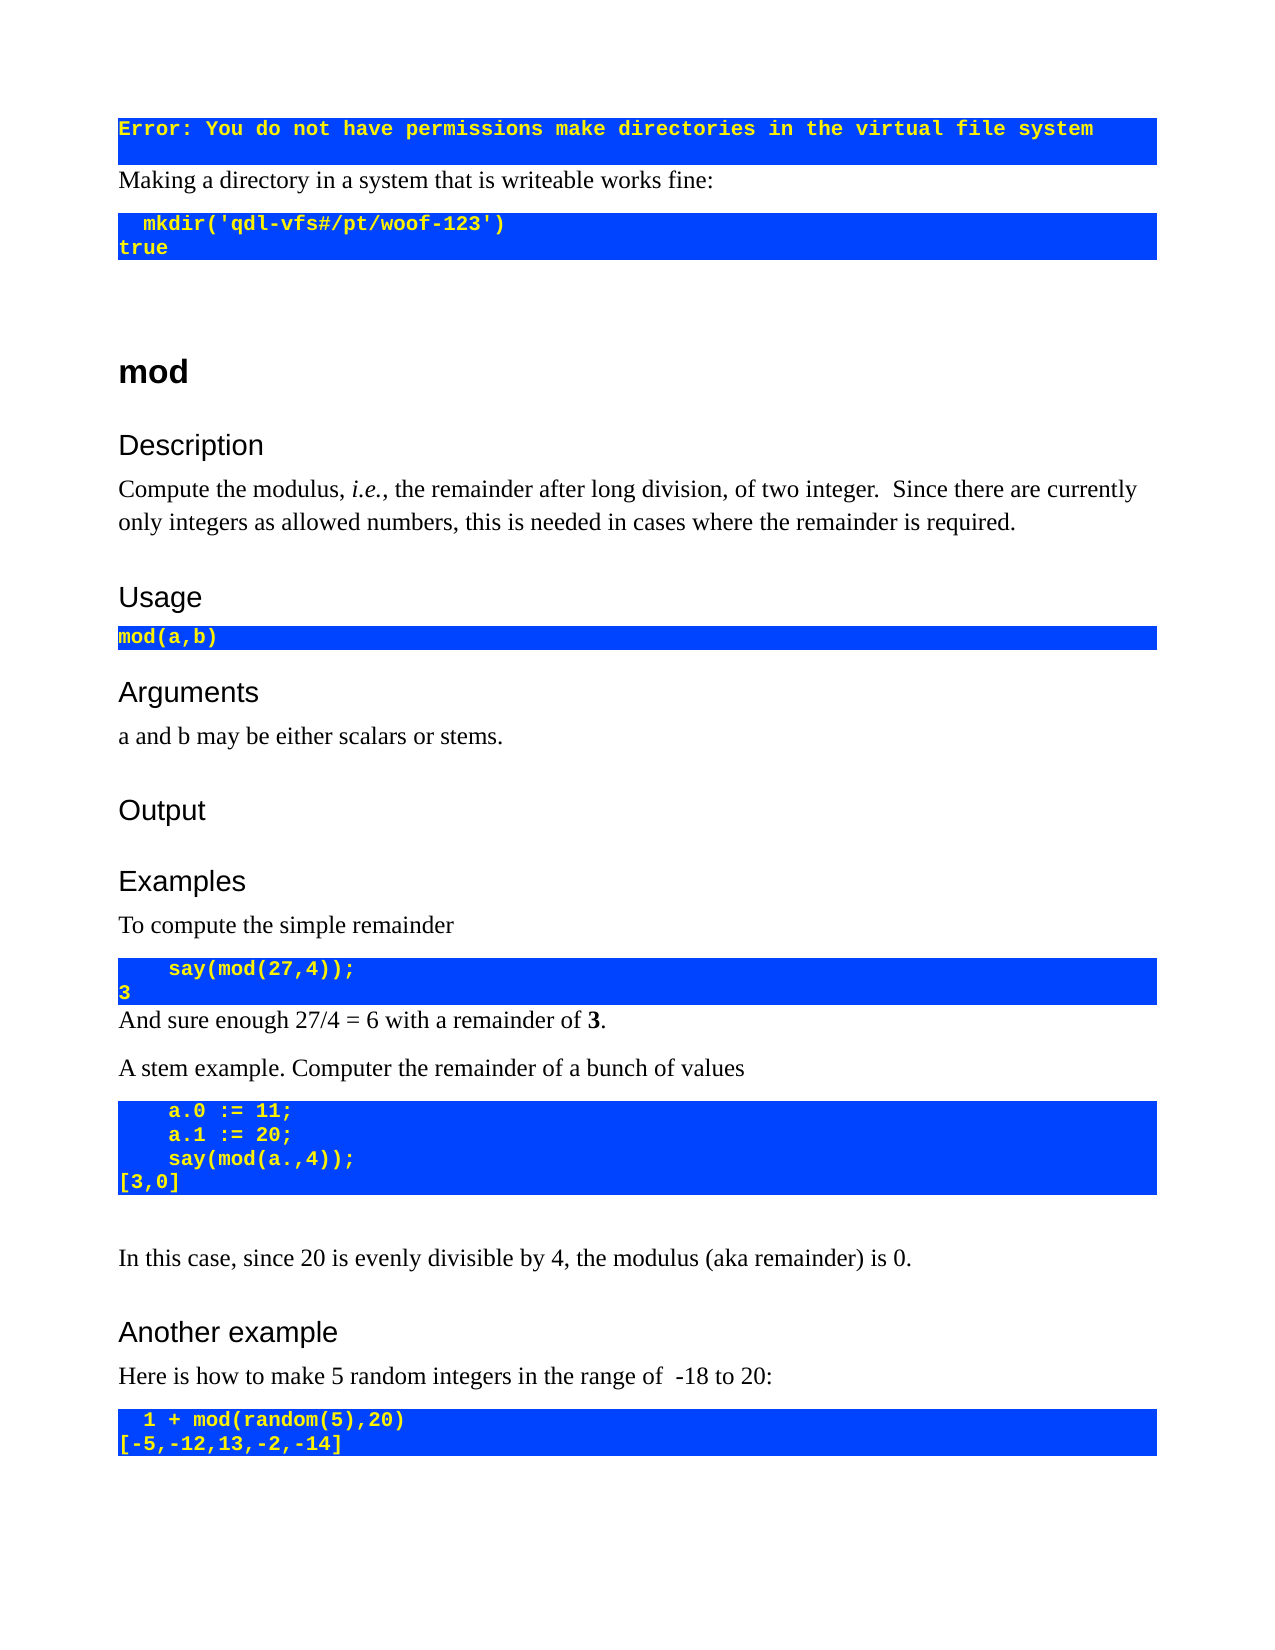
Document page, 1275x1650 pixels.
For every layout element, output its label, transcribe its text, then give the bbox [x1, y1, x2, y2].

subtitle Examples [118, 864, 1157, 898]
text a.0 := 11; [118, 1101, 1157, 1124]
text Here is how to make 5 random integers in the range of -18 to 20: [118, 1361, 1157, 1390]
subtitle Usage [118, 580, 1157, 613]
subtitle Output [118, 793, 1157, 827]
text mkdir('qdl-vfs#/pt/woof-123') [118, 213, 1157, 237]
text [-5,-12,13,-2,-14] [118, 1433, 1157, 1456]
text In this case, since 20 is evenly divisible by 4, the modulus (aka remainder) is 0. [118, 1243, 1157, 1271]
subtitle Arguments [118, 675, 1157, 708]
text Compute the modulus, i.e., the remainder after long division, of two integer. Since there are currently only integers as allowed numbers, this is needed in cases where the remainder is required. [118, 474, 1157, 536]
text And sure enough 27/4 = 6 with a remainder of 3. [118, 1005, 1157, 1034]
subtitle Description [118, 428, 1157, 462]
text a and b may be either scalars or stems. [118, 721, 1157, 749]
text 3 [118, 982, 1157, 1005]
text A stem example. Computer the remainder of a bunch of values [118, 1053, 1157, 1082]
text say(mod(27,4)); [118, 958, 1157, 982]
text Error: You do not have permissions make directories in the virtual file system [118, 118, 1157, 142]
text Making a directory in a system that is writeable works fine: [118, 165, 1157, 194]
text true [118, 237, 1157, 260]
text say(mod(a.,4)); [118, 1148, 1157, 1171]
subtitle mod [118, 352, 1157, 391]
text [3,0] [118, 1171, 1157, 1195]
subtitle Another example [118, 1315, 1157, 1349]
text To compute the simple remainder [118, 910, 1157, 939]
text a.1 := 20; [118, 1124, 1157, 1148]
text 1 + mod(random(5),20) [118, 1409, 1157, 1433]
text mod(a,b) [118, 626, 1157, 650]
